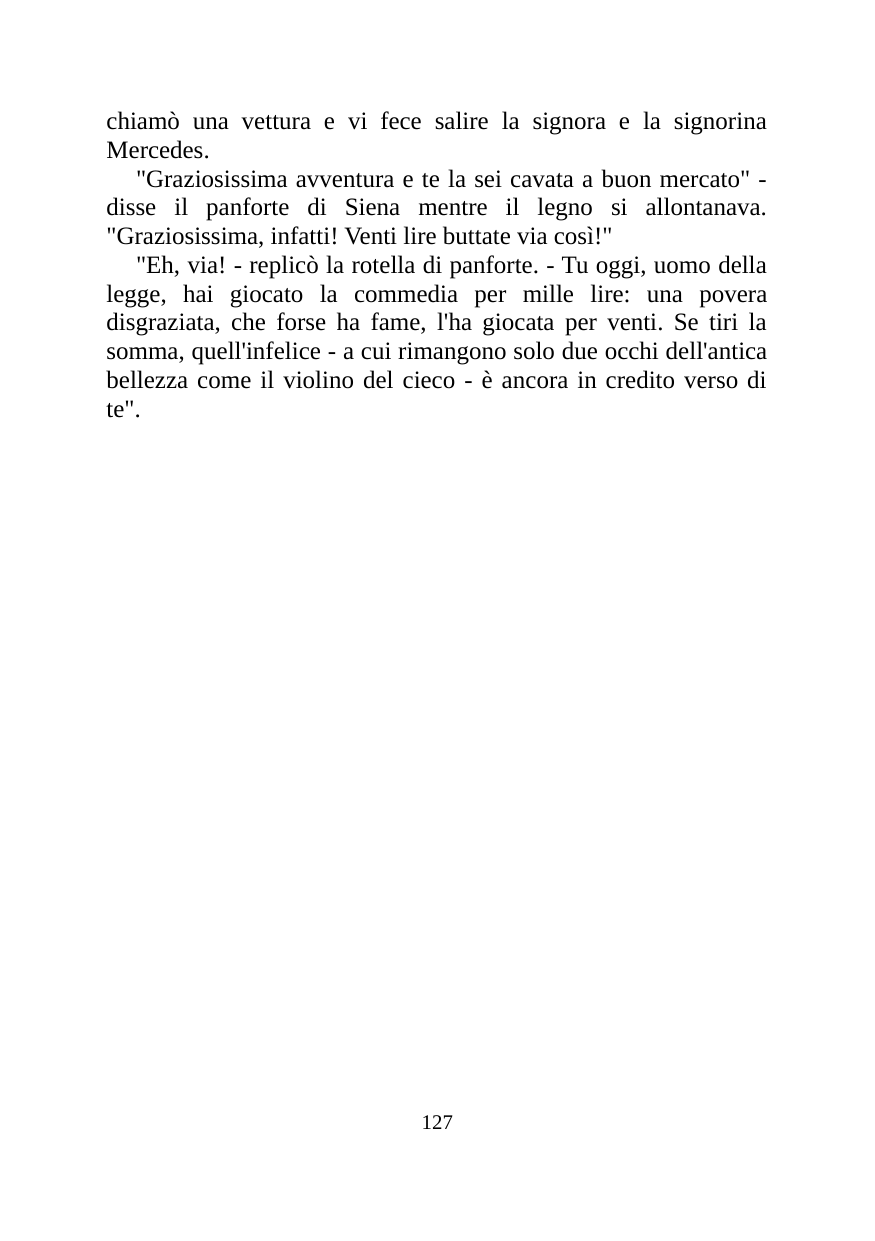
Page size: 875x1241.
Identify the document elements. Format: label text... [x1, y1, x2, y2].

text "Graziosissima avventura e te la sei cavata a buon mercato" - disse il panforte di Siena mentre il legno si allontanava. "Graziosissima, infatti! Venti lire buttate via così!" [106, 164, 768, 250]
text chiamò una vettura e vi fece salire la signora e la signorina Mercedes. [106, 106, 768, 164]
text "Eh, via! - replicò la rotella di panforte. - Tu oggi, uomo della legge, hai giocato la commedia per mille lire: una povera disgraziata, che forse ha fame, l'ha giocata per venti. Se tiri la somma, quell'infelice - a cui rimangono solo due occhi dell'antica bellezza come il violino del cieco - è ancora in credito verso di te". [106, 250, 768, 422]
